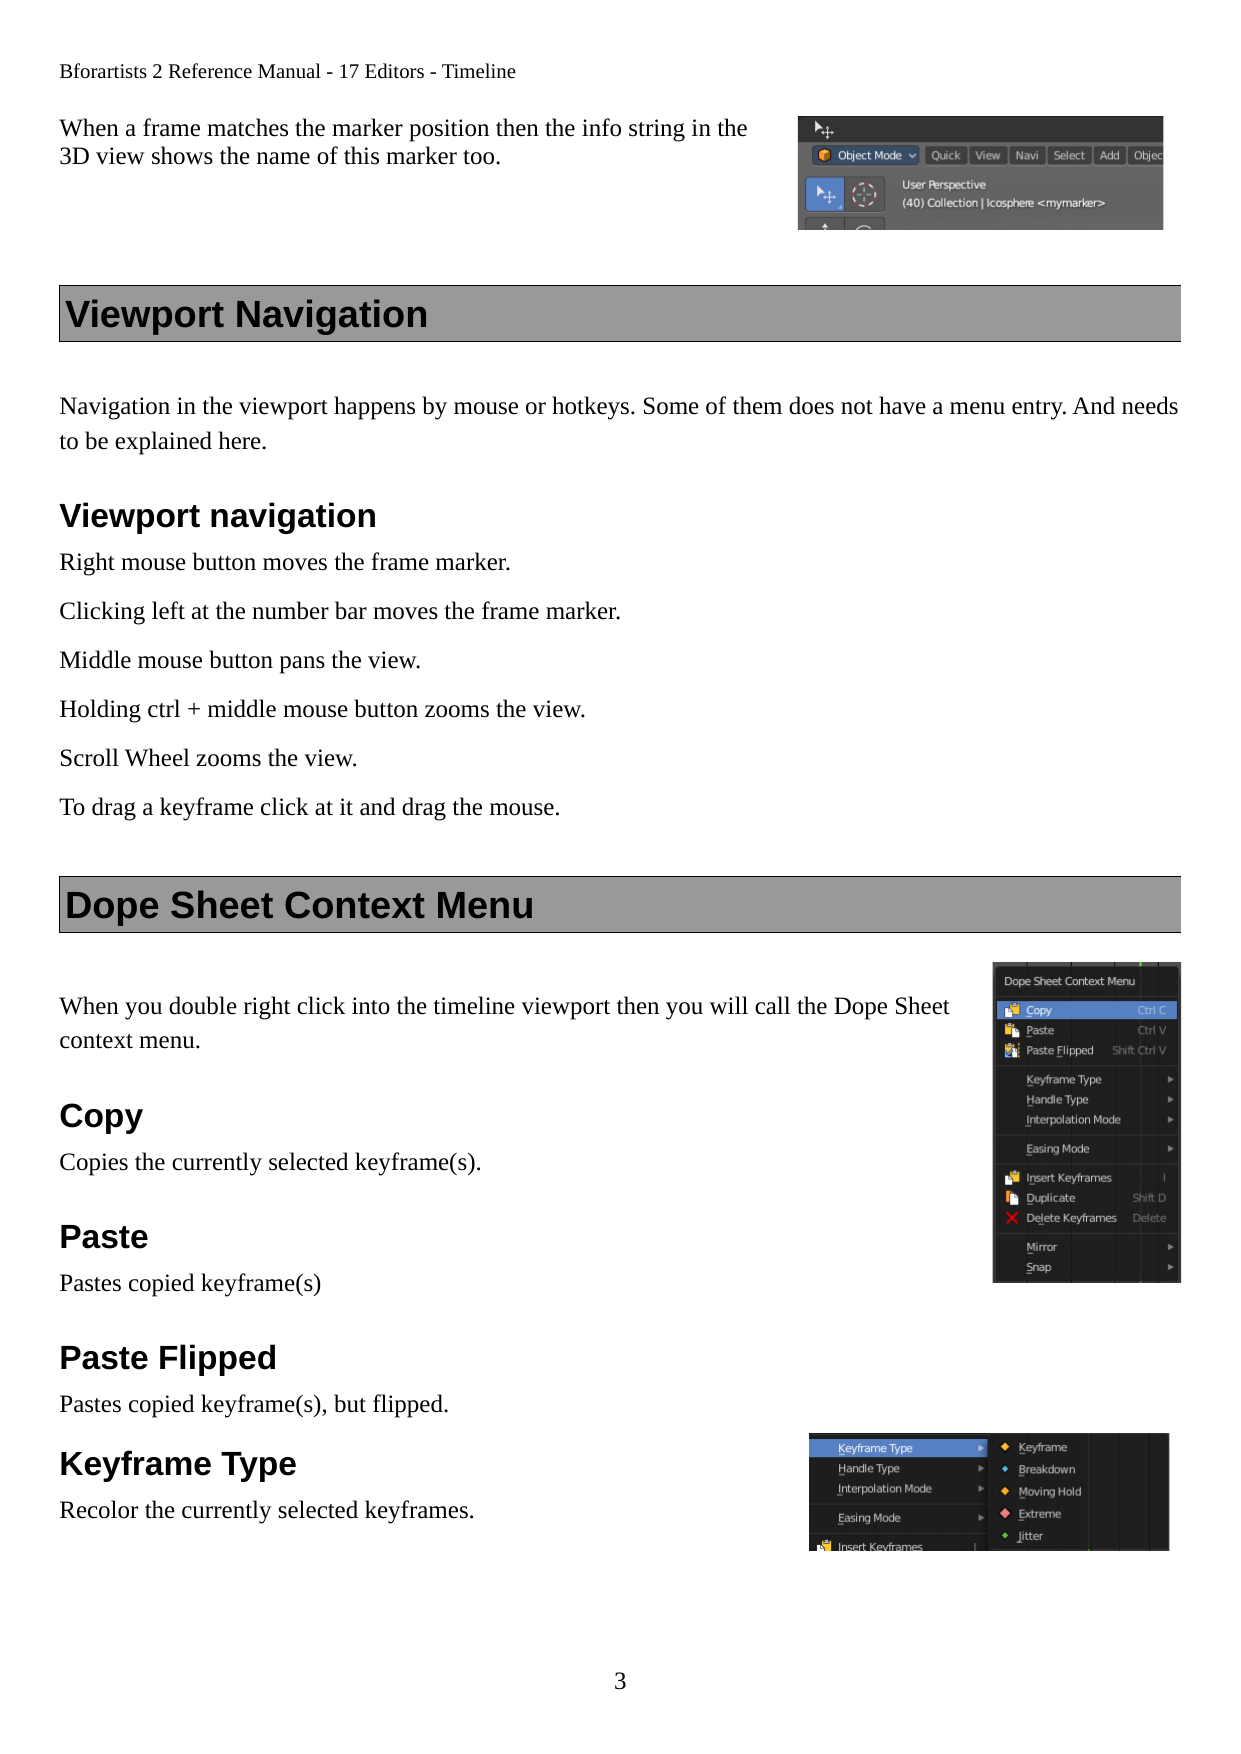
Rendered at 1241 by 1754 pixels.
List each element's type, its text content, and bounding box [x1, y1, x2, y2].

picture [809, 1433, 1170, 1551]
text Scroll Wheel zooms the view. [59, 743, 1181, 772]
subtitle Viewport navigation [59, 496, 1181, 534]
text Holding ctrl + middle mouse button zooms the view. [59, 694, 1181, 723]
text Copies the currently selected keyframe(s). [59, 1147, 992, 1175]
text Recolor the currently selected keyframes. [59, 1495, 809, 1524]
table_header Dope Sheet Context Menu [60, 877, 1181, 932]
text Right mouse button moves the frame marker. [59, 547, 1181, 576]
text Clicking left at the number bar moves the frame marker. [59, 596, 1181, 625]
text Navigation in the viewport happens by mouse or hotkeys. Some of them does not have a menu entry. And needs to be explained here. [59, 391, 1181, 454]
text To drag a keyframe click at it and drag the mouse. [59, 792, 1181, 821]
subtitle [1170, 1444, 1181, 1483]
subtitle Copy [59, 1096, 992, 1134]
picture [797, 116, 1164, 230]
subtitle Paste [59, 1217, 992, 1255]
picture [992, 962, 1182, 1283]
text Pastes copied keyframe(s) [59, 1268, 1181, 1296]
text When a frame matches the marker position then the info string in the 3D view shows the name of this marker too. [59, 113, 1181, 170]
text When you double right click into the timeline viewport then you will call the Dope Sheet context menu. [59, 991, 992, 1054]
subtitle Keyframe Type [59, 1444, 809, 1483]
subtitle Paste Flipped [59, 1338, 1181, 1376]
text Middle mouse button pans the view. [59, 645, 1181, 674]
text Pastes copied keyframe(s), but flipped. [59, 1389, 1181, 1417]
table_header Viewport Navigation [60, 286, 1181, 341]
